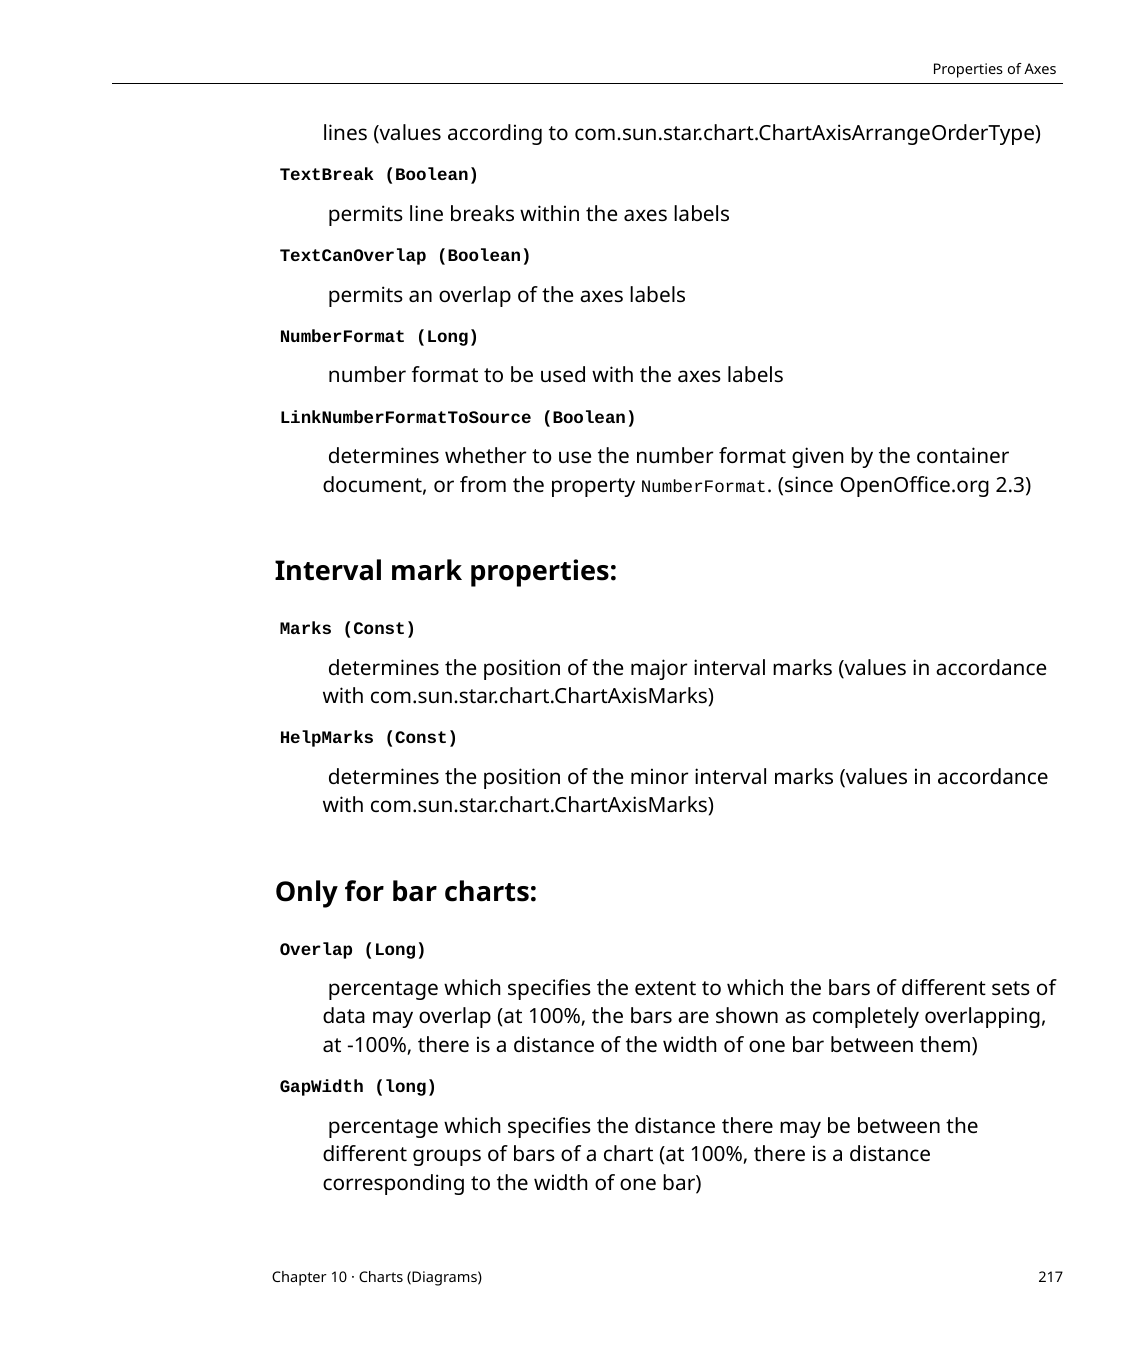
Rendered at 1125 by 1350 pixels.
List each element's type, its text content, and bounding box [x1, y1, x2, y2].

subtitle Interval mark properties: [274, 552, 1063, 588]
list TextCanOverlap (Boolean) [274, 239, 1063, 268]
list Overlap (Long) [274, 933, 1063, 961]
list lines (values according to com.sun.star.chart.ChartAxisArrangeOrderType) [322, 118, 1063, 147]
list percentage which specifies the extent to which the bars of different sets of data may overlap (at 100%, the bars are shown as completely overlapping, at -100%, there is a distance of the width of one bar between them) [322, 973, 1063, 1058]
list NumberFormat (Long) [274, 320, 1063, 349]
list determines the position of the major interval marks (values in accordance with com.sun.star.chart.ChartAxisMarks) [322, 653, 1063, 709]
list determines the position of the minor interval marks (values in accordance with com.sun.star.chart.ChartAxisMarks) [322, 762, 1063, 819]
list determines whether to use the number format given by the container document, or from the property NumberFormat. (since OpenOffice.org 2.3) [322, 441, 1063, 498]
list permits line breaks within the axes labels [322, 199, 1063, 227]
list LinkNumberFormatToSource (Boolean) [274, 401, 1063, 429]
list TextBreak (Boolean) [274, 158, 1063, 187]
subtitle Only for bar charts: [274, 872, 1063, 909]
list Marks (Const) [274, 612, 1063, 641]
list permits an overlap of the axes labels [322, 280, 1063, 308]
list percentage which specifies the distance there may be between the different groups of bars of a chart (at 100%, there is a distance corresponding to the width of one bar) [322, 1111, 1063, 1196]
list number format to be used with the axes labels [322, 361, 1063, 389]
list GapWidth (long) [274, 1070, 1063, 1099]
list HelpMarks (Const) [274, 721, 1063, 750]
